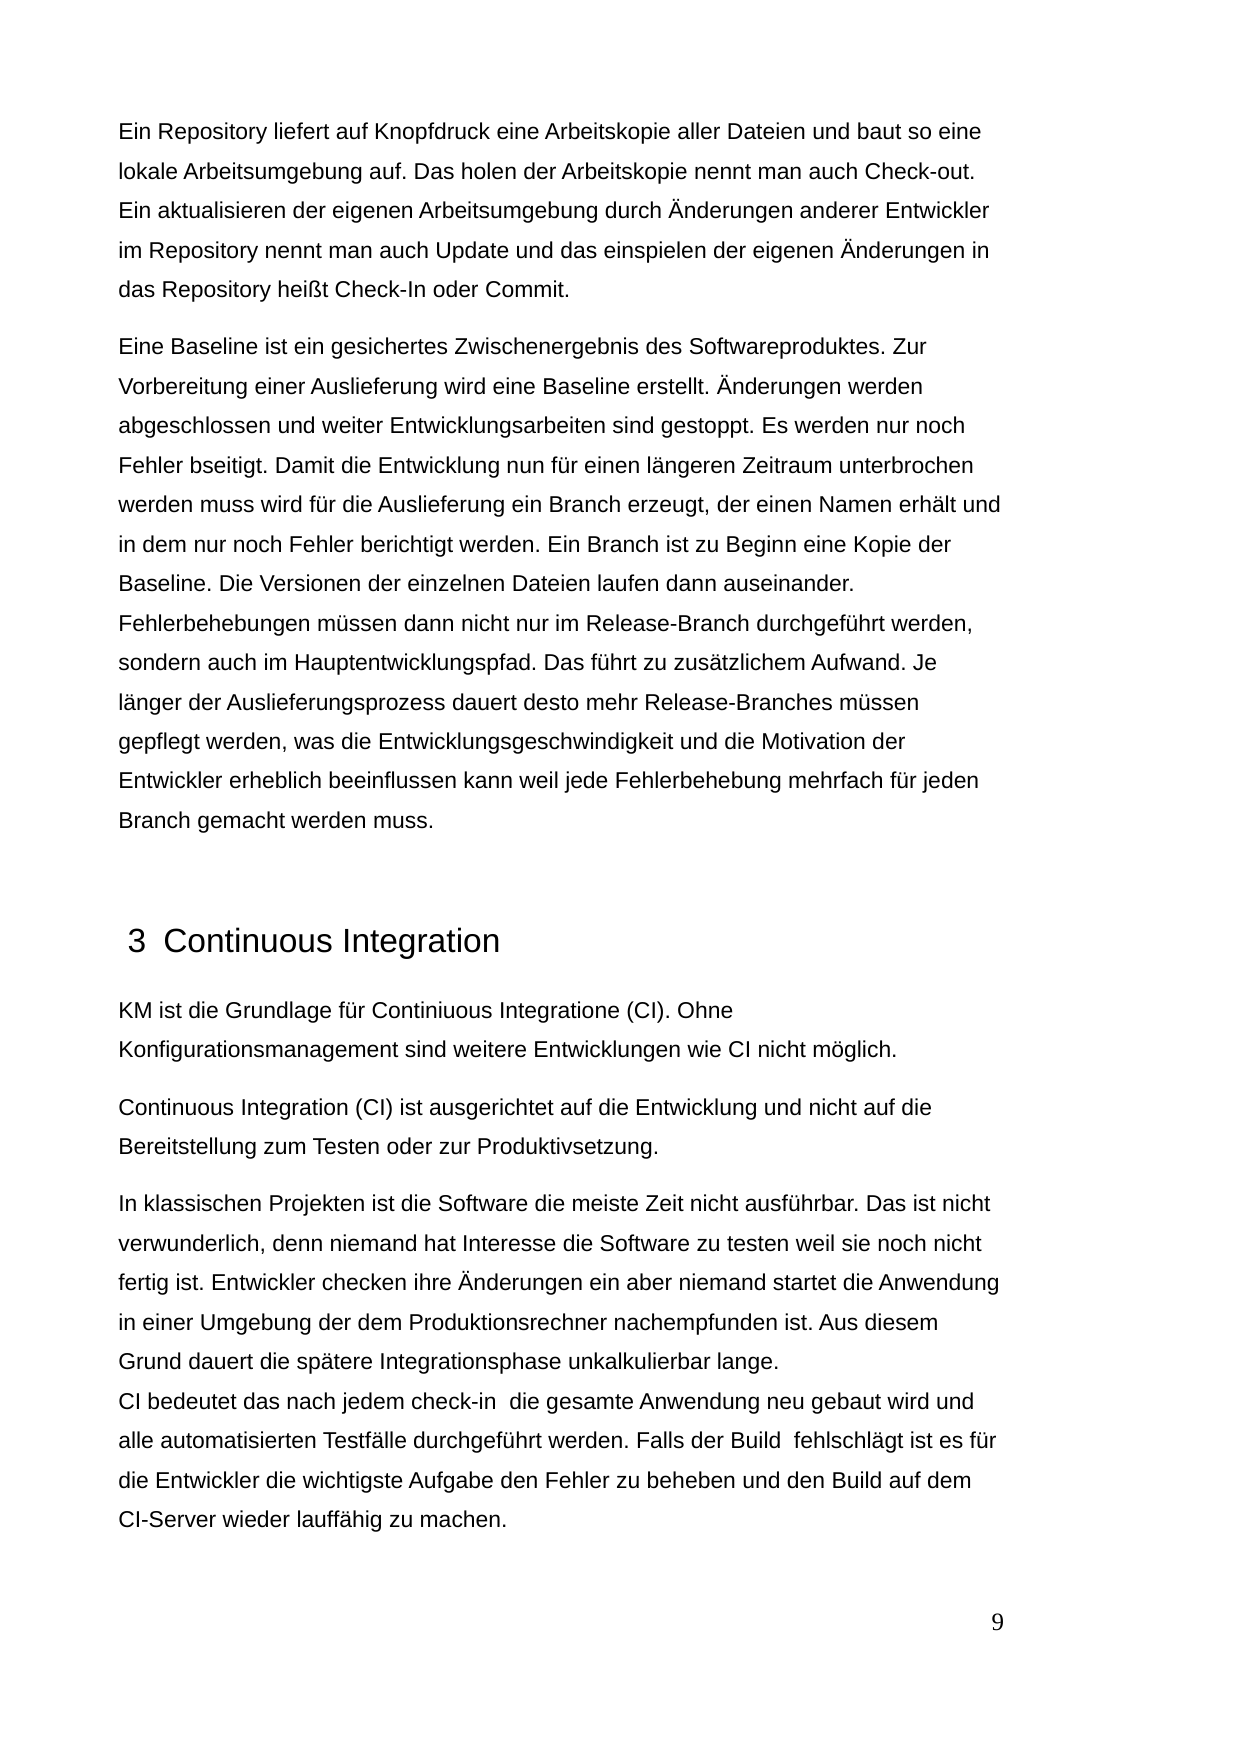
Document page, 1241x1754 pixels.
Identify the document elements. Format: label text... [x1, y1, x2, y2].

text Eine Baseline ist ein gesichertes Zwischenergebnis des Softwareproduktes. Zur Vorbereitung einer Auslieferung wird eine Baseline erstellt. Änderungen werden abgeschlossen und weiter Entwicklungsarbeiten sind gestoppt. Es werden nur noch Fehler bseitigt. Damit die Entwicklung nun für einen längeren Zeitraum unterbrochen werden muss wird für die Auslieferung ein Branch erzeugt, der einen Namen erhält und in dem nur noch Fehler berichtigt werden. Ein Branch ist zu Beginn eine Kopie der Baseline. Die Versionen der einzelnen Dateien laufen dann auseinander. Fehlerbehebungen müssen dann nicht nur im Release-Branch durchgeführt werden, sondern auch im Hauptentwicklungspfad. Das führt zu zusätzlichem Aufwand. Je länger der Auslieferungsprozess dauert desto mehr Release-Branches müssen gepflegt werden, was die Entwicklungsgeschwindigkeit und die Motivation der Entwickler erheblich beeinflussen kann weil jede Fehlerbehebung mehrfach für jeden Branch gemacht werden muss. [118, 333, 1004, 833]
subtitle Continuous Integration [118, 921, 1004, 960]
text Ein Repository liefert auf Knopfdruck eine Arbeitskopie aller Dateien und baut so eine lokale Arbeitsumgebung auf. Das holen der Arbeitskopie nennt man auch Check-out. Ein aktualisieren der eigenen Arbeitsumgebung durch Änderungen anderer Entwickler im Repository nennt man auch Update und das einspielen der eigenen Änderungen in das Repository heißt Check-In oder Commit. [118, 118, 1004, 302]
text Continuous Integration (CI) ist ausgerichtet auf die Entwicklung und nicht auf die Bereitstellung zum Testen oder zur Produktivsetzung. [118, 1094, 1004, 1159]
text KM ist die Grundlage für Continiuous Integratione (CI). Ohne Konfigurationsmanagement sind weitere Entwicklungen wie CI nicht möglich. [118, 997, 1004, 1063]
text CI bedeutet das nach jedem check-in die gesamte Anwendung neu gebaut wird und alle automatisierten Testfälle durchgeführt werden. Falls der Build fehlschlägt ist es für die Entwickler die wichtigste Aufgabe den Fehler zu beheben und den Build auf dem CI-Server wieder lauffähig zu machen. [118, 1388, 1004, 1532]
text In klassischen Projekten ist die Software die meiste Zeit nicht ausführbar. Das ist nicht verwunderlich, denn niemand hat Interesse die Software zu testen weil sie noch nicht fertig ist. Entwickler checken ihre Änderungen ein aber niemand startet die Anwendung in einer Umgebung der dem Produktionsrechner nachempfunden ist. Aus diesem Grund dauert die spätere Integrationsphase unkalkulierbar lange. [118, 1190, 1004, 1374]
